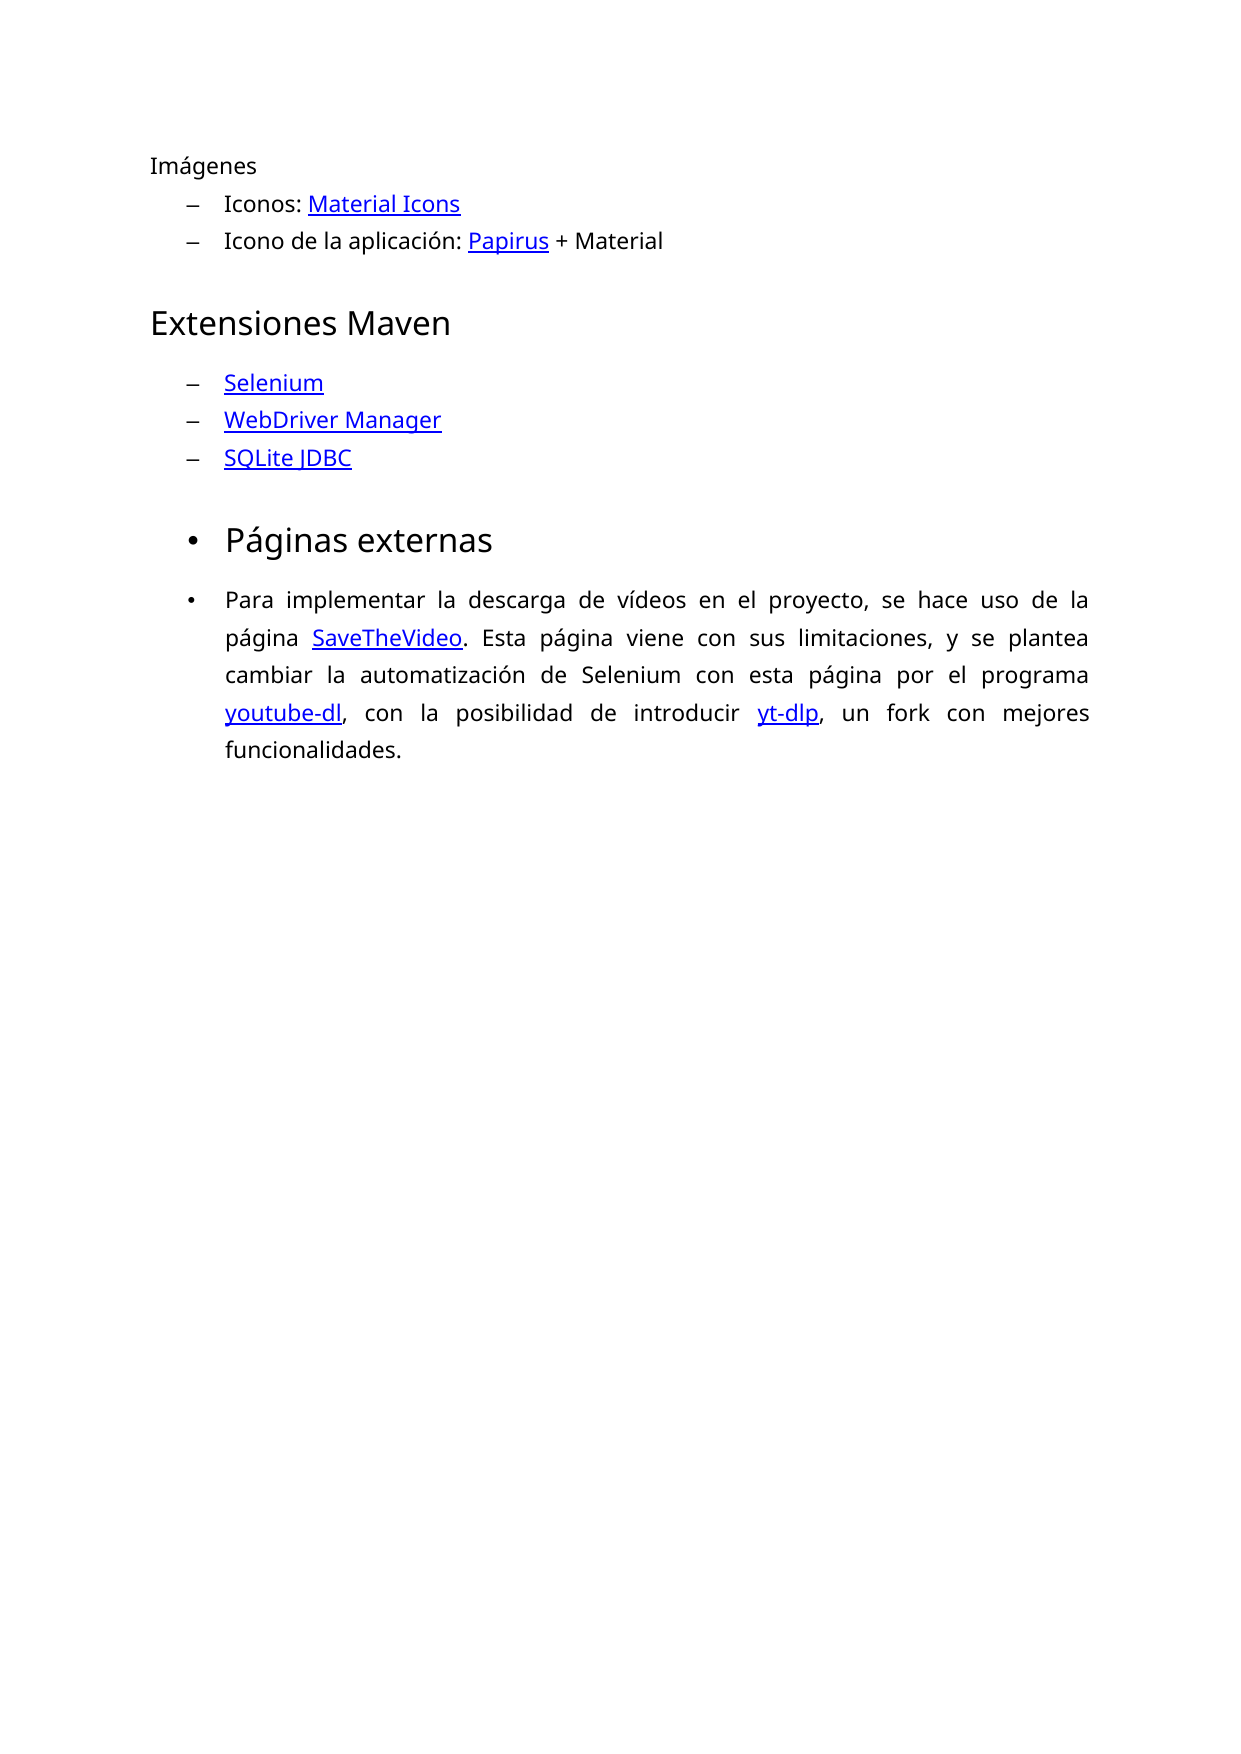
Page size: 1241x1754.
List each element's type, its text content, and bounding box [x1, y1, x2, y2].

text Extensiones Maven [150, 300, 1090, 345]
list Icono de la aplicación: Papirus + Material [186, 225, 1090, 256]
text Imágenes [150, 150, 1090, 181]
list Para implementar la descarga de vídeos en el proyecto, se hace uso de la página SaveTheVideo. Esta página viene con sus limitaciones, y se plantea cambiar la automatización de Selenium con esta página por el programa youtube-dl, con la posibilidad de introducir yt-dlp, un fork con mejores funcionalidades. [187, 584, 1090, 765]
list Páginas externas [187, 517, 1090, 562]
list Selenium [186, 367, 1090, 398]
list Iconos: Material Icons [186, 187, 1090, 219]
list SQLite JDBC [186, 442, 1090, 473]
list WebDriver Manager [186, 404, 1090, 436]
